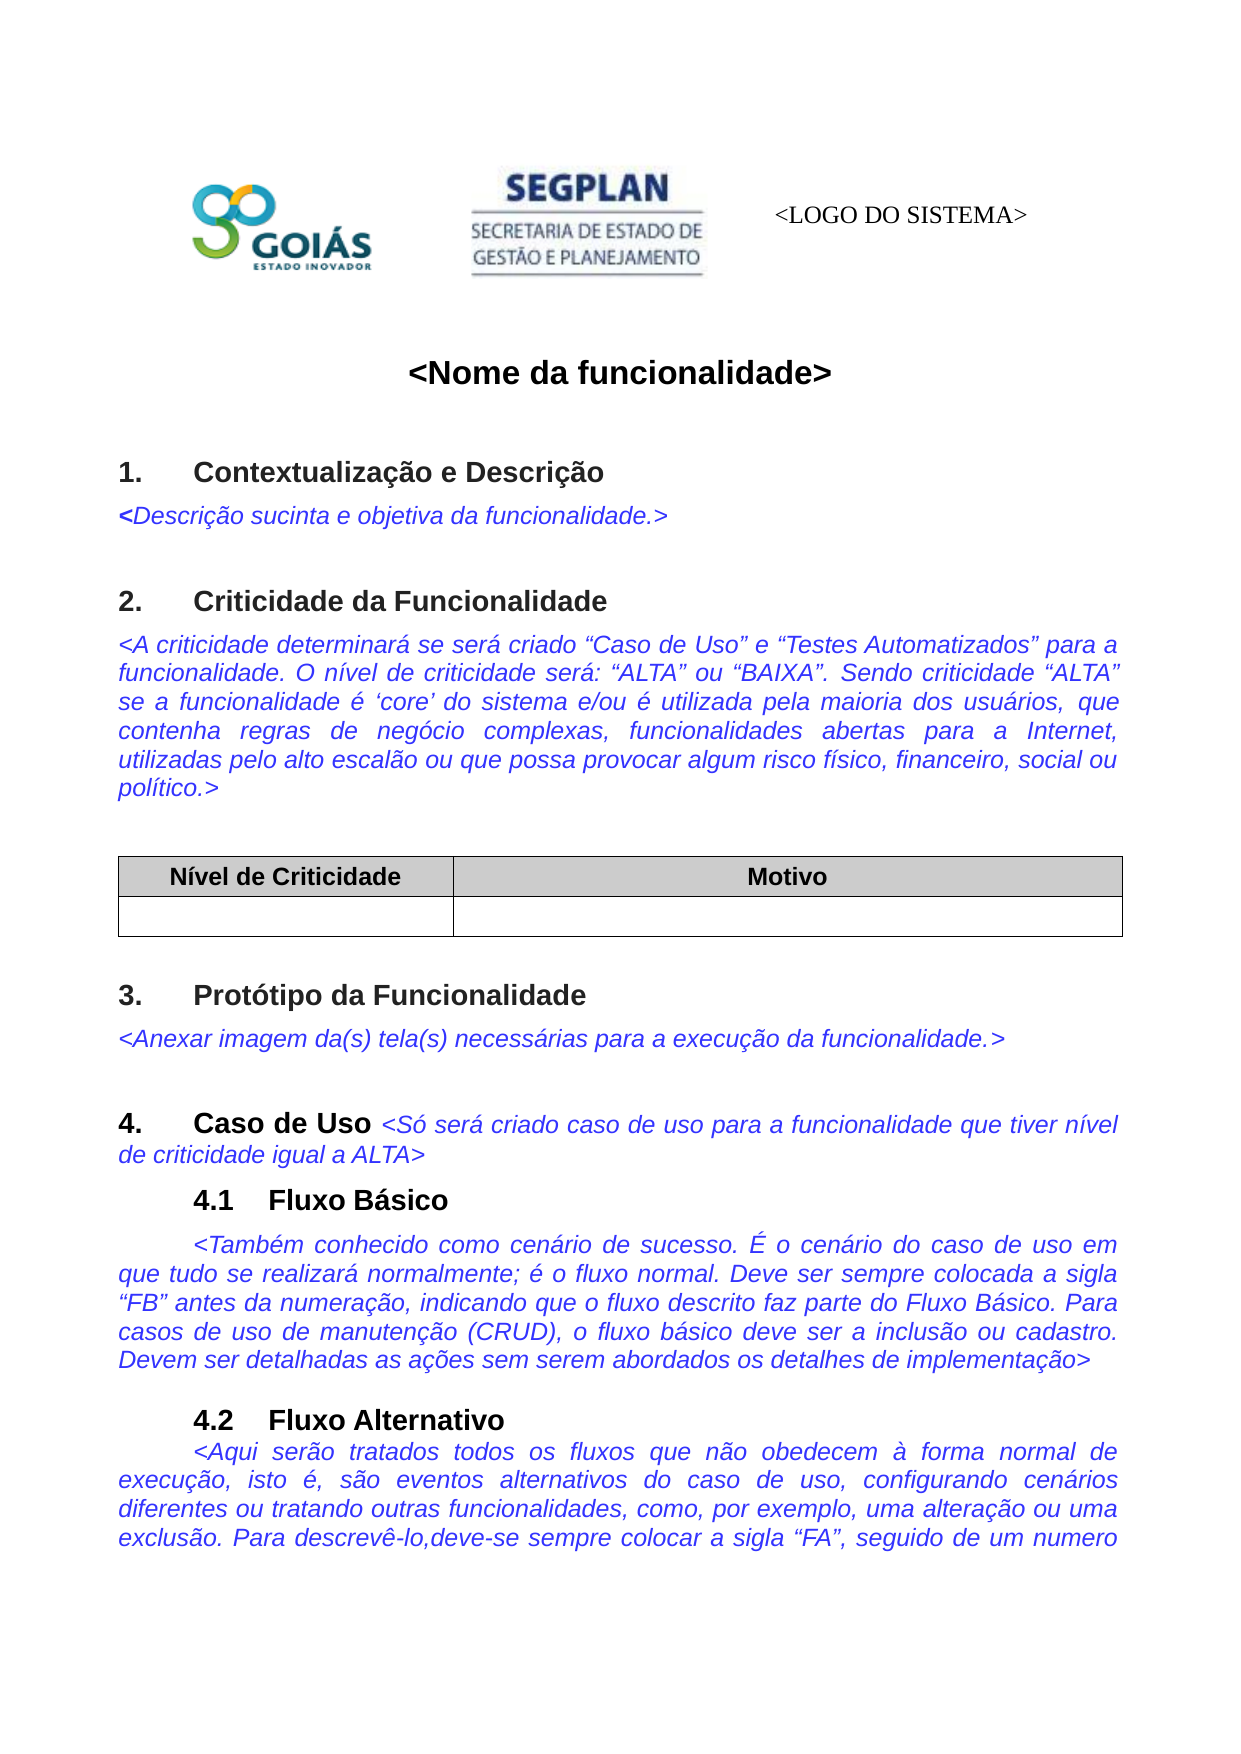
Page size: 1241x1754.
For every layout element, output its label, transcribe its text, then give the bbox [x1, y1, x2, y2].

picture [166, 149, 400, 306]
text <LOGO DO SISTEMA> [708, 201, 1122, 229]
text 1. Contextualização e Descrição [118, 455, 1122, 488]
text [118, 201, 166, 229]
text <Nome da funcionalidade> [118, 353, 1122, 392]
table_header Nível de Criticidade [119, 857, 453, 896]
picture [471, 138, 708, 279]
text 4.1 Fluxo Básico [118, 1181, 1122, 1218]
text 4.2 Fluxo Alternativo [118, 1403, 1122, 1437]
text 2. Criticidade da Funcionalidade [118, 583, 1122, 617]
text <A criticidade determinará se será criado “Caso de Uso” e “Testes Automatizados” para a funcionalidade. O nível de criticidade será: “ALTA” ou “BAIXA”. Sendo criticidade “ALTA” se a funcionalidade é ‘core’ do sistema e/ou é utilizada pela maioria dos usuários, que contenha regras de negócio complexas, funcionalidades abertas para a Internet, utilizadas pelo alto escalão ou que possa provocar algum risco físico, financeiro, social ou político.> [118, 629, 1122, 802]
table_header Motivo [454, 857, 1122, 896]
text <Descrição sucinta e objetiva da funcionalidade.> [118, 501, 1122, 530]
text <Também conhecido como cenário de sucesso. É o cenário do caso de uso em que tudo se realizará normalmente; é o fluxo normal. Deve ser sempre colocada a sigla “FB” antes da numeração, indicando que o fluxo descrito faz parte do Fluxo Básico. Para casos de uso de manutenção (CRUD), o fluxo básico deve ser a inclusão ou cadastro. Devem ser detalhadas as ações sem serem abordados os detalhes de implementação> [118, 1231, 1122, 1374]
table_cell [454, 897, 1122, 936]
text <Anexar imagem da(s) tela(s) necessárias para a execução da funcionalidade.> [118, 1024, 1122, 1053]
text 4. Caso de Uso <Só será criado caso de uso para a funcionalidade que tiver nível de criticidade igual a ALTA> [118, 1106, 1122, 1169]
text <Aqui serão tratados todos os fluxos que não obedecem à forma normal de execução, isto é, são eventos alternativos do caso de uso, configurando cenários diferentes ou tratando outras funcionalidades, como, por exemplo, uma alteração ou uma exclusão. Para descrevê-lo,deve-se sempre colocar a sigla “FA”, seguido de um numero [118, 1437, 1122, 1552]
text 3. Protótipo da Funcionalidade [118, 978, 1122, 1011]
text [400, 201, 471, 229]
table_cell [119, 897, 453, 936]
